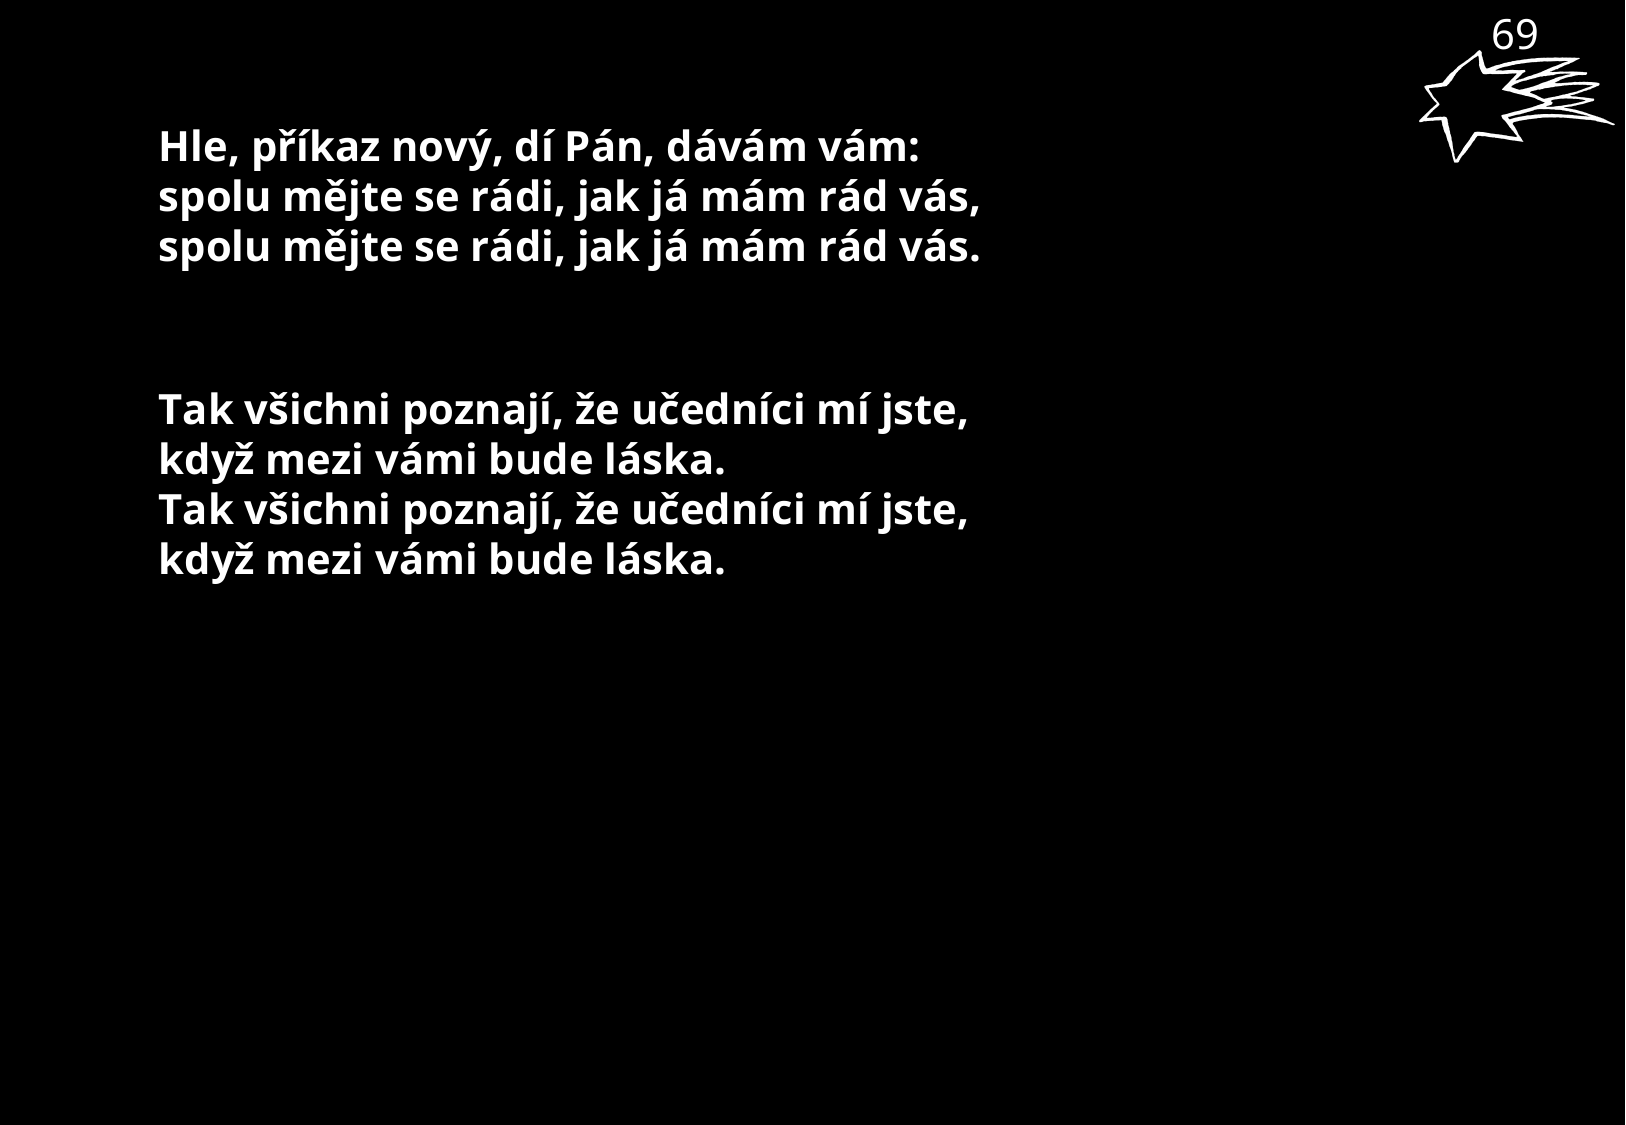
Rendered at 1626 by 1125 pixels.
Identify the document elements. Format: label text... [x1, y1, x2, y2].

text_box 69 [1405, 0, 1626, 66]
list Hle, příkaz nový, dí Pán, dávám vám: spolu mějte se rádi, jak já mám rád vás, spolu mějte se rádi, jak já mám rád vás. Tak všichni poznají, že učedníci mí jste, když mezi vámi bude láska. Tak všichni poznají, že učedníci mí jste, když mezi vámi bude láska. [81, 112, 1544, 1101]
